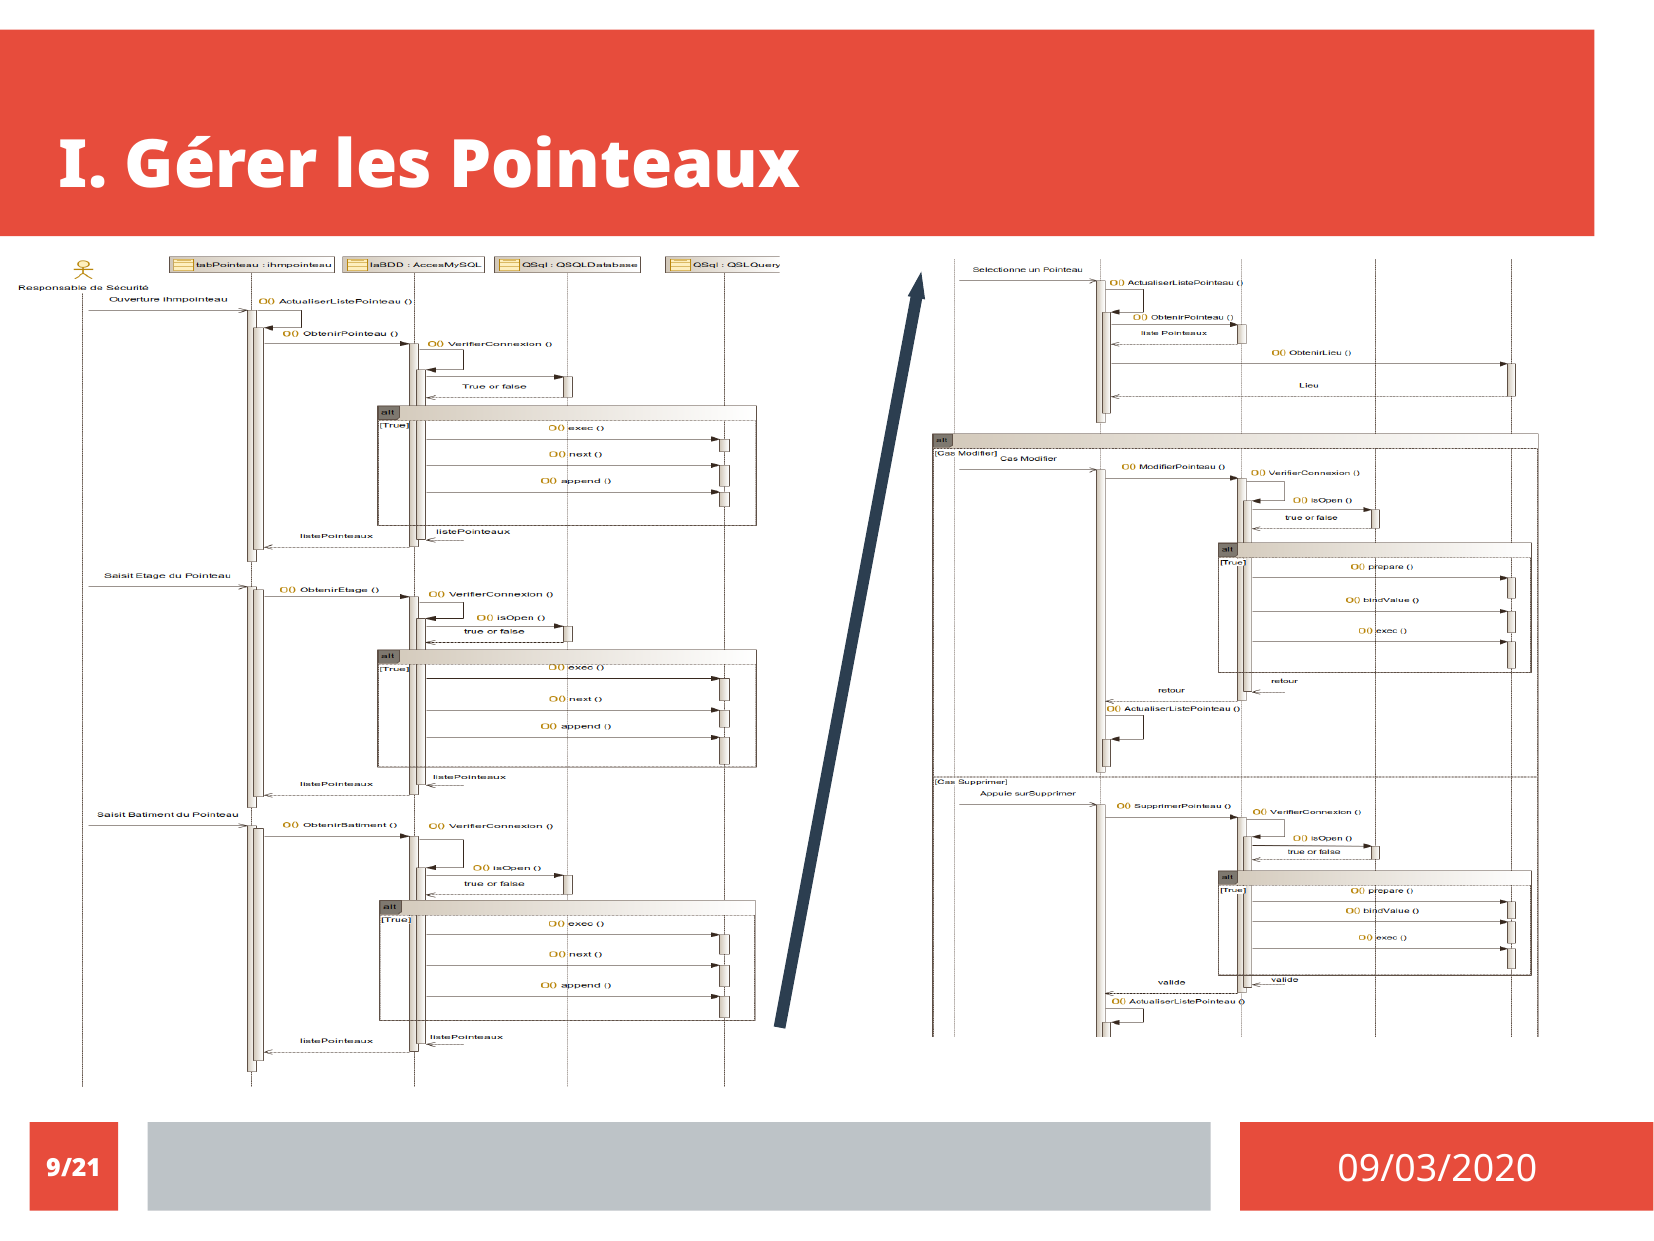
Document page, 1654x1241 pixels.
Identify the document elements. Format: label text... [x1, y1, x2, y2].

picture [11, 251, 780, 1087]
picture [870, 259, 1571, 1037]
title I. Gérer les Pointeaux [59, 59, 1595, 207]
